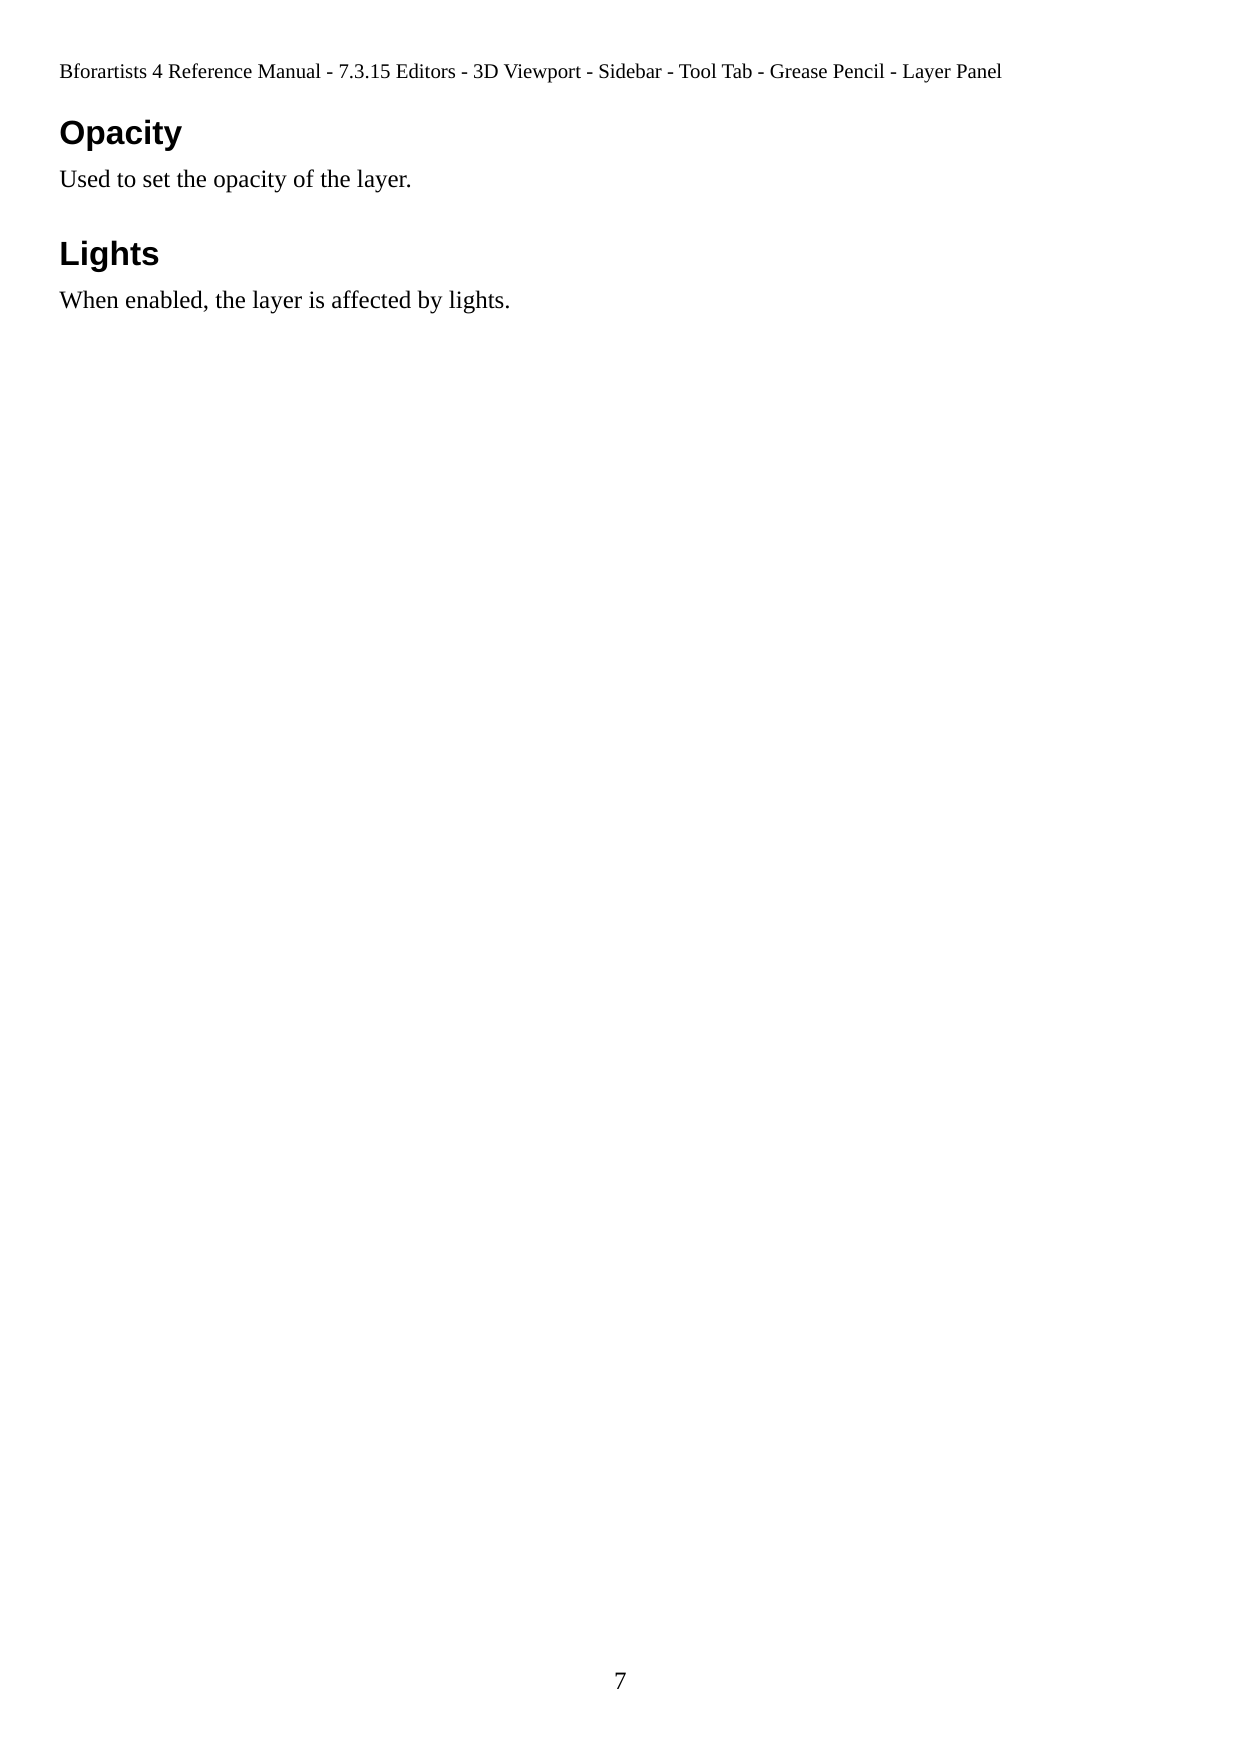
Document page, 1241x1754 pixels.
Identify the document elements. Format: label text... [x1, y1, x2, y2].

text Used to set the opacity of the layer. [59, 164, 1181, 192]
text When enabled, the layer is affected by lights. [59, 285, 1181, 313]
subtitle Lights [59, 234, 1181, 272]
subtitle Opacity [59, 113, 1181, 151]
